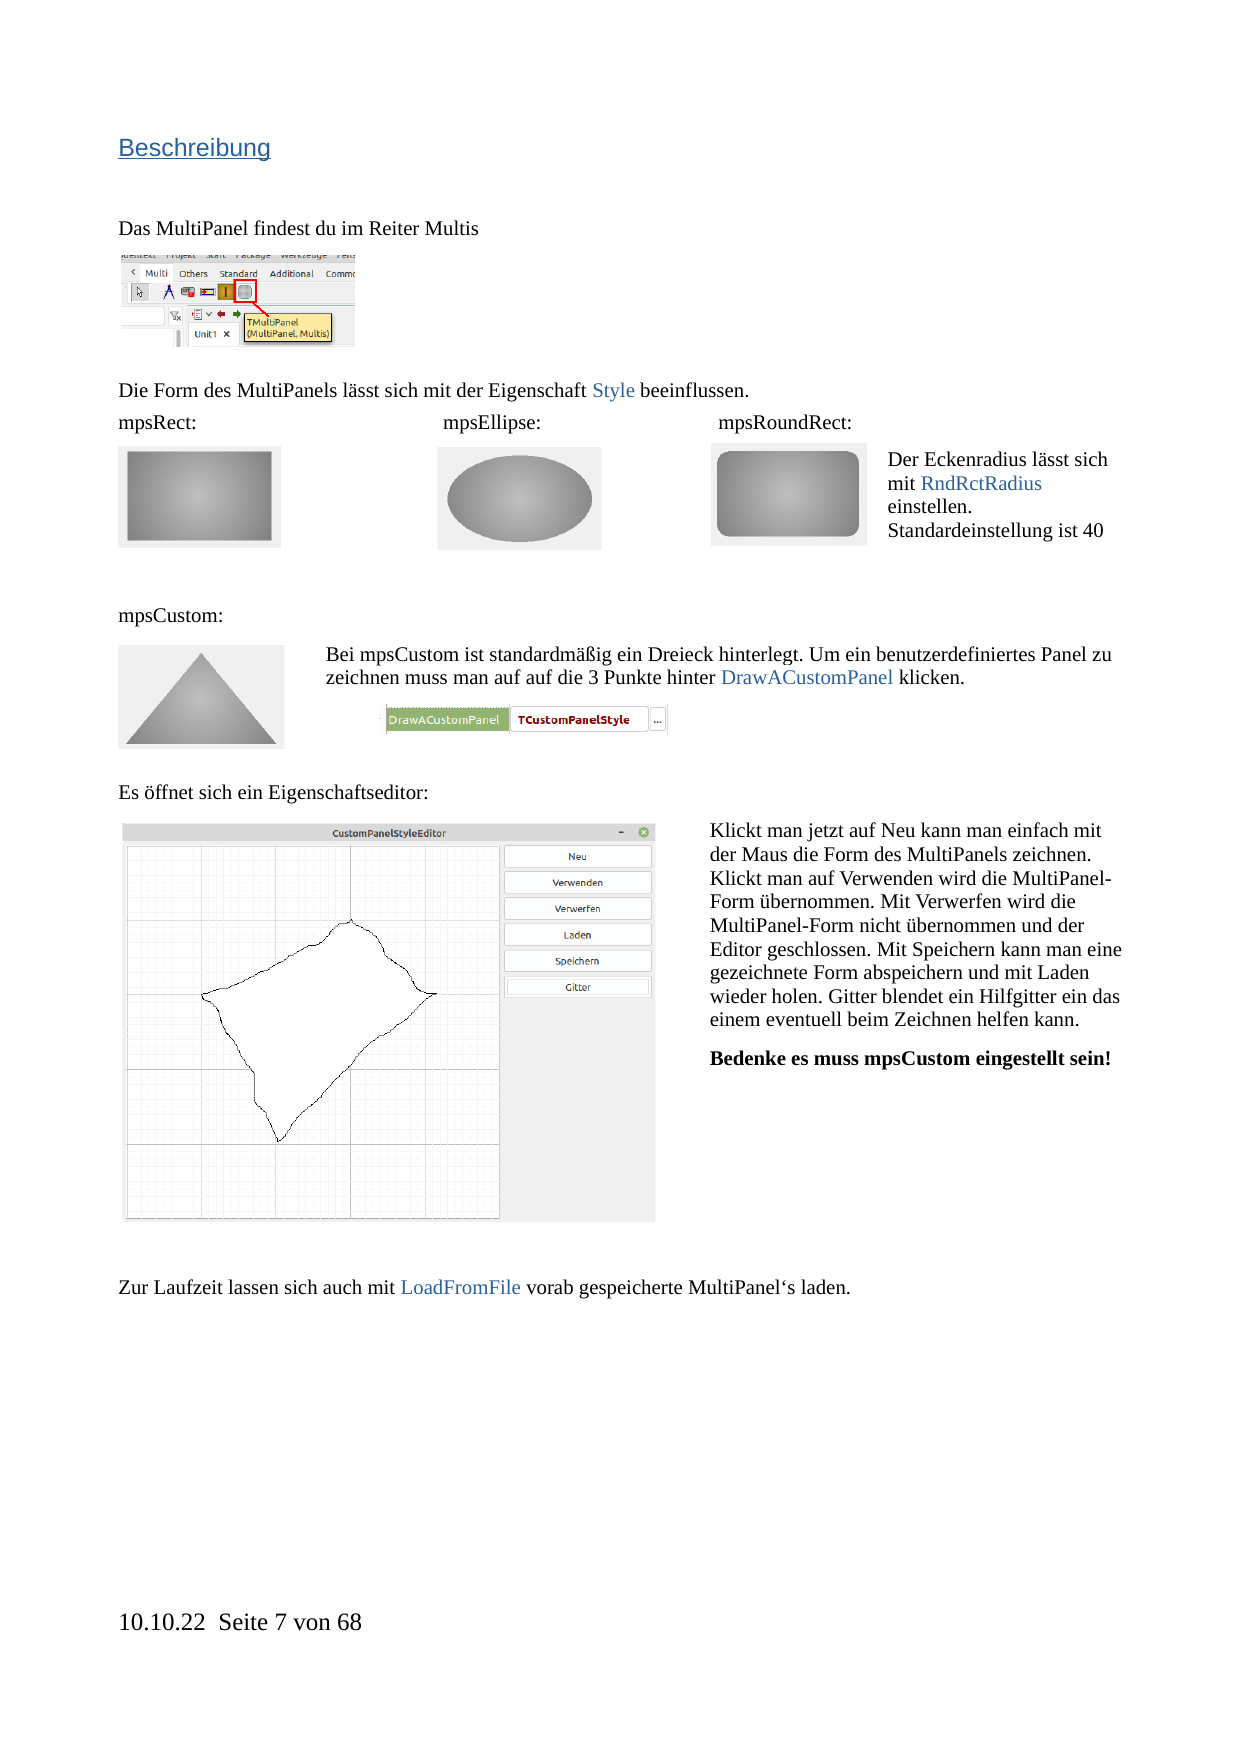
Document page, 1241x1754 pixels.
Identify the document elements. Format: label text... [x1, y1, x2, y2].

text Bei mpsCustom ist standardmäßig ein Dreieck hinterlegt. Um ein benutzerdefiniertes Panel zu zeichnen muss man auf auf die 3 Punkte hinter DrawACustomPanel klicken. [118, 642, 1122, 689]
picture [122, 823, 656, 1222]
text Es öffnet sich ein Eigenschaftseditor: [118, 781, 1122, 804]
text Klickt man jetzt auf Neu kann man einfach mit der Maus die Form des MultiPanels zeichnen. Klickt man auf Verwenden wird die MultiPanel- Form übernommen. Mit Verwerfen wird die MultiPanel-Form nicht übernommen und der Editor geschlossen. Mit Speichern kann man eine gezeichnete Form abspeichern und mit Laden wieder holen. Gitter blendet ein Hilfgitter ein das einem eventuell beim Zeichnen helfen kann. [118, 819, 1122, 1032]
subtitle Beschreibung [118, 133, 1122, 161]
text Der Eckenradius lässt sich mit RndRctRadius einstellen. Standardeinstellung ist 40 [118, 448, 1122, 589]
picture [710, 443, 868, 546]
text Das MultiPanel findest du im Reiter Multis [118, 222, 1122, 239]
text Bedenke es muss mpsCustom eingestellt sein! [656, 1046, 1122, 1070]
text Zur Laufzeit lassen sich auch mit LoadFromFile vorab gespeicherte MultiPanel‘s laden. [118, 1276, 1122, 1299]
picture [118, 446, 282, 548]
text mpsCustom: [118, 604, 1122, 628]
picture [118, 645, 285, 749]
picture [437, 447, 602, 550]
text Die Form des MultiPanels lässt sich mit der Eigenschaft Style beeinflussen. [118, 383, 1122, 401]
picture [379, 704, 672, 734]
picture [121, 255, 355, 347]
text mpsRect: mpsEllipse: mpsRoundRect: [118, 415, 1122, 433]
